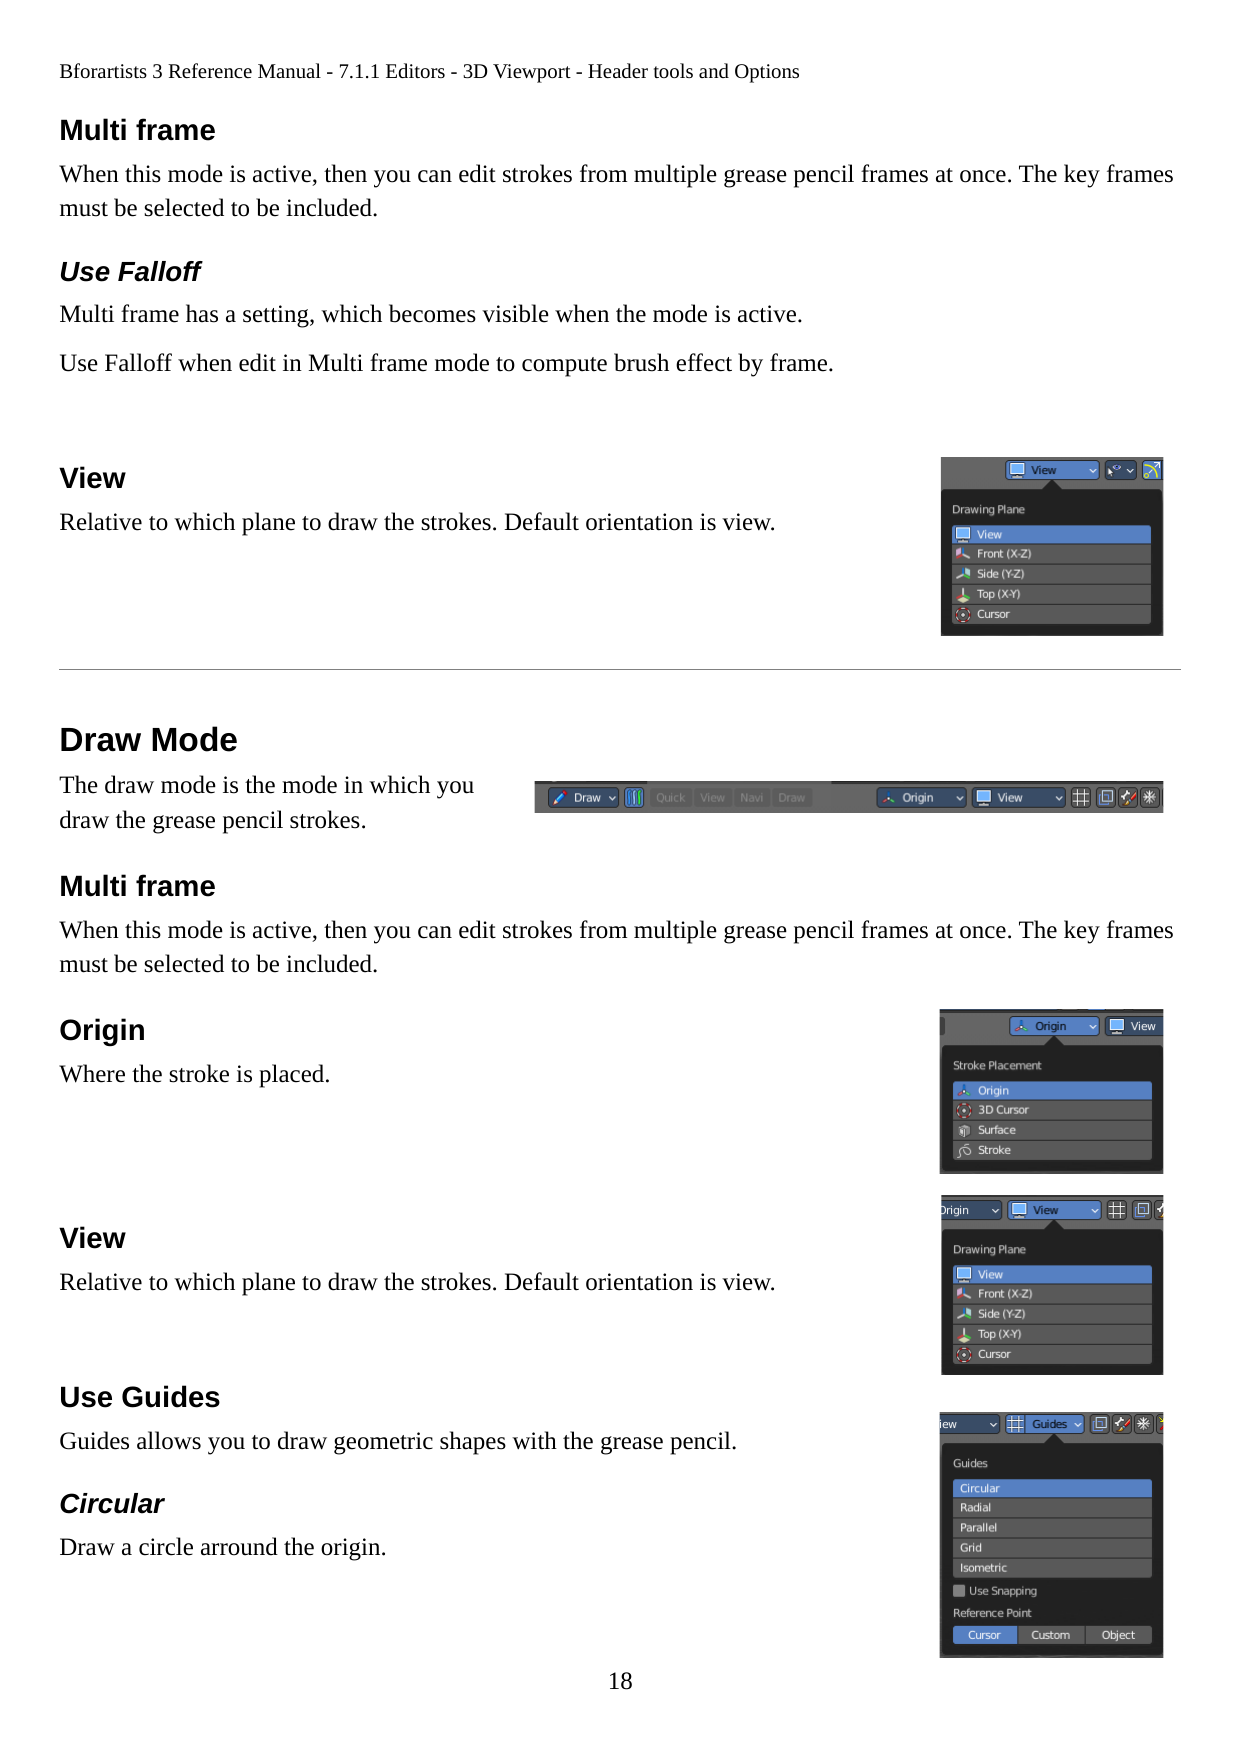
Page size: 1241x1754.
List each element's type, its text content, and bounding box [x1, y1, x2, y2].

picture [941, 1195, 1164, 1375]
text Where the stroke is placed. [59, 1059, 939, 1088]
picture [939, 1412, 1164, 1658]
subtitle [1164, 1013, 1181, 1047]
subtitle Draw Mode [59, 719, 1181, 758]
text Use Falloff when edit in Multi frame mode to compute brush effect by frame. [59, 348, 1181, 377]
text Guides allows you to draw geometric shapes with the grease pencil. [59, 1426, 939, 1455]
text Draw a circle arround the origin. [59, 1532, 939, 1561]
subtitle Use Guides [59, 1380, 1181, 1414]
subtitle Origin [59, 1013, 939, 1047]
picture [939, 1009, 1164, 1174]
subtitle Use Falloff [59, 255, 1181, 287]
subtitle [1164, 1221, 1181, 1255]
subtitle Multi frame [59, 869, 1181, 902]
text Relative to which plane to draw the strokes. Default orientation is view. [59, 507, 940, 536]
text When this mode is active, then you can edit strokes from multiple grease pencil frames at once. The key frames must be selected to be included. [59, 159, 1181, 222]
text The draw mode is the mode in which you draw the grease pencil strokes. [59, 771, 1181, 834]
picture [940, 457, 1164, 636]
subtitle [1164, 1488, 1181, 1520]
subtitle [1164, 461, 1181, 495]
subtitle View [59, 1221, 941, 1255]
subtitle View [59, 461, 940, 495]
subtitle Multi frame [59, 113, 1181, 146]
picture [534, 781, 1164, 813]
text Relative to which plane to draw the strokes. Default orientation is view. [59, 1267, 941, 1296]
text When this mode is active, then you can edit strokes from multiple grease pencil frames at once. The key frames must be selected to be included. [59, 915, 1181, 978]
text Multi frame has a setting, which becomes visible when the mode is active. [59, 299, 1181, 328]
subtitle Circular [59, 1488, 939, 1520]
